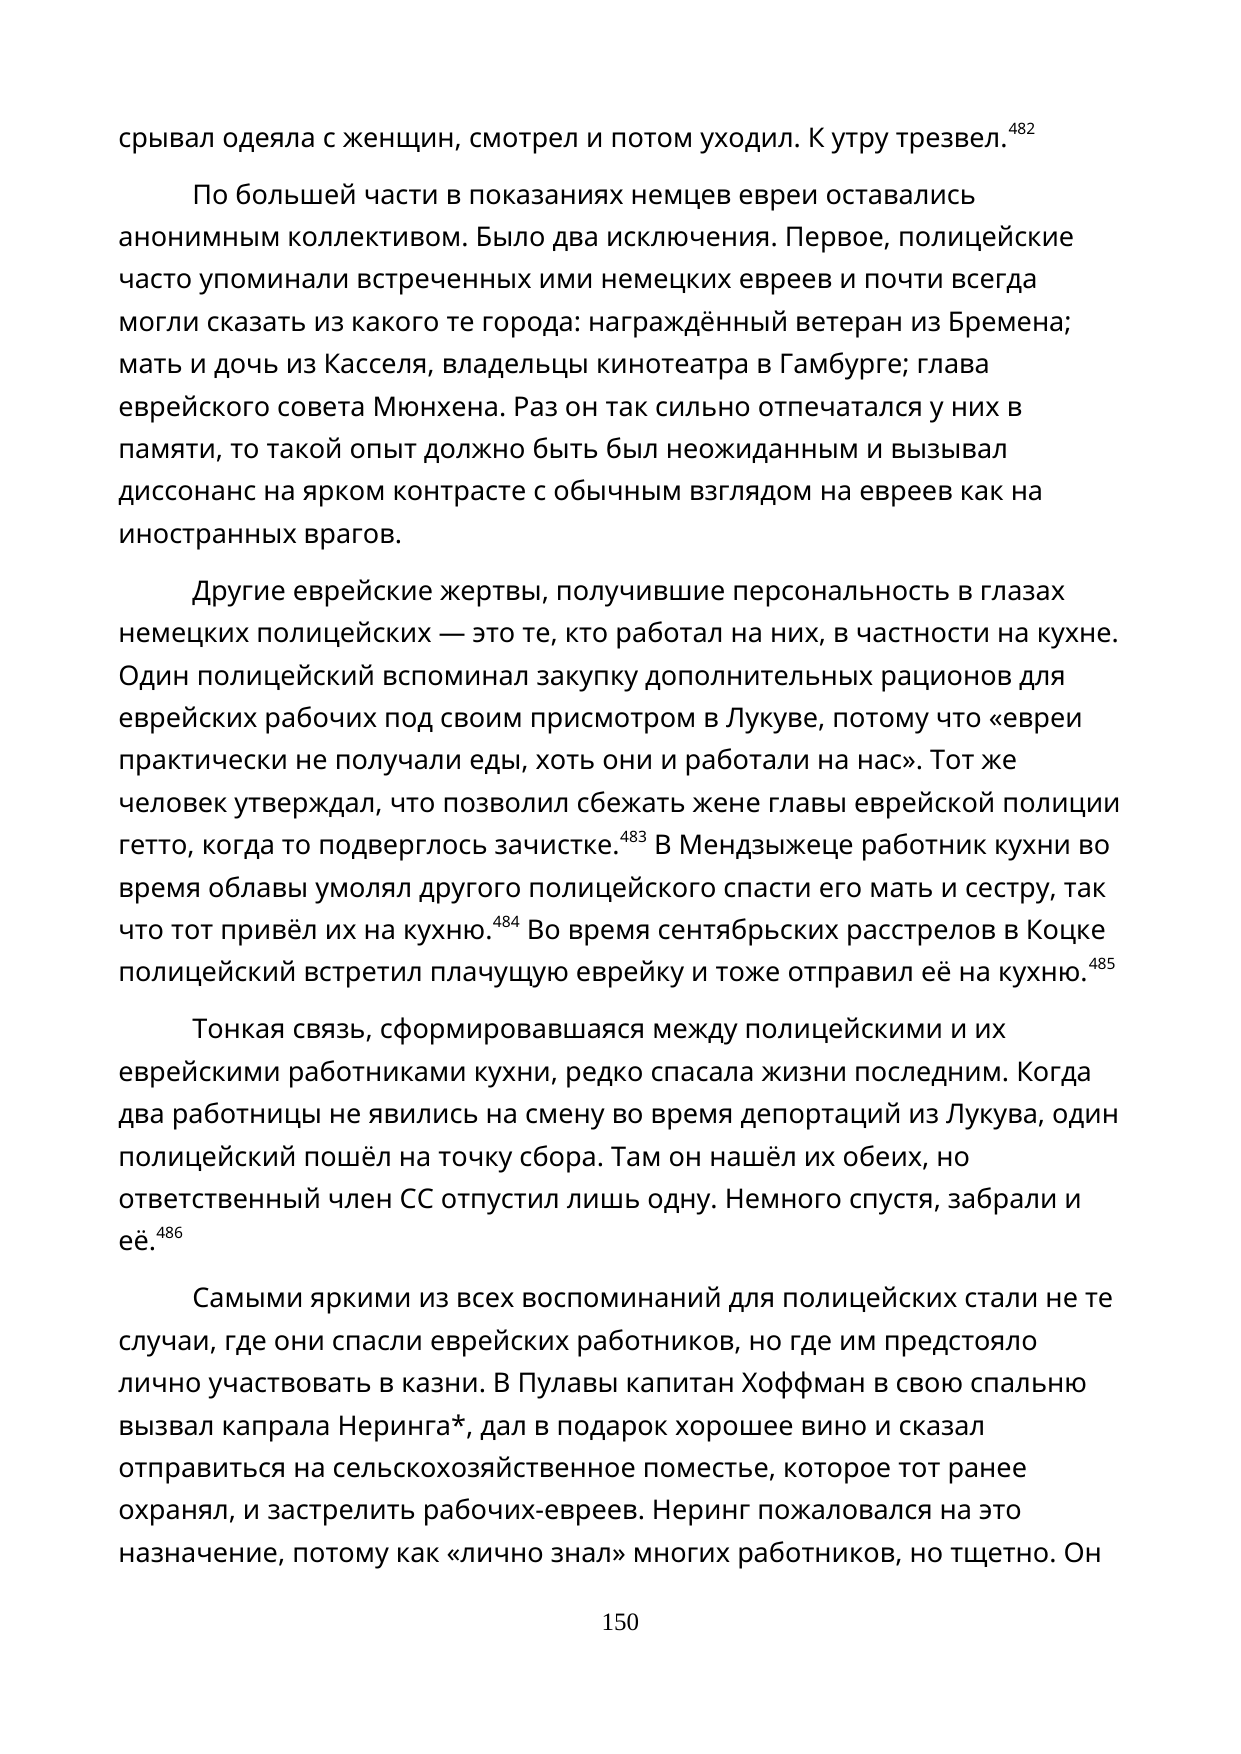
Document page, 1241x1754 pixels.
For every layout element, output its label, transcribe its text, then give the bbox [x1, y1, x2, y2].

text срывал одеяла с женщин, смотрел и потом уходил. К утру трезвел. [118, 118, 1122, 155]
text Тонкая связь, сформировавшаяся между полицейскими и их еврейскими работниками кухни, редко спасала жизни последним. Когда два работницы не явились на смену во время депортаций из Лукува, один полицейский пошёл на точку сбора. Там он нашёл их обеих, но ответственный член СС отпустил лишь одну. Немного спустя, забрали и её. [118, 1010, 1122, 1259]
text Самыми яркими из всех воспоминаний для полицейских стали не те случаи, где они спасли еврейских работников, но где им предстояло лично участвовать в казни. В Пулавы капитан Хоффман в свою спальню вызвал капрала Неринга*, дал в подарок хорошее вино и сказал отправиться на сельскохозяйственное поместье, которое тот ранее охранял, и застрелить рабочих-евреев. Неринг пожаловался на это назначение, потому как «лично знал» многих работников, но тщетно. Он [118, 1279, 1122, 1570]
text По большей части в показаниях немцев евреи оставались анонимным коллективом. Было два исключения. Первое, полицейские часто упоминали встреченных ими немецких евреев и почти всегда могли сказать из какого те города: награждённый ветеран из Бремена; мать и дочь из Касселя, владельцы кинотеатра в Гамбурге; глава еврейского совета Мюнхена. Раз он так сильно отпечатался у них в памяти, то такой опыт должно быть был неожиданным и вызывал диссонанс на ярком контрасте с обычным взглядом на евреев как на иностранных врагов. [118, 175, 1122, 551]
text Другие еврейские жертвы, получившие персональность в глазах немецких полицейских — это те, кто работал на них, в частности на кухне. Один полицейский вспоминал закупку дополнительных рационов для еврейских рабочих под своим присмотром в Лукуве, потому что «евреи практически не получали еды, хоть они и работали на нас». Тот же человек утверждал, что позволил сбежать жене главы еврейской полиции гетто, когда то подверглось зачистке. В Мендзыжеце работник кухни во время облавы умолял другого полицейского спасти его мать и сестру, так что тот привёл их на кухню. Во время сентябрьских расстрелов в Коцке полицейский встретил плачущую еврейку и тоже отправил её на кухню. [118, 571, 1122, 990]
